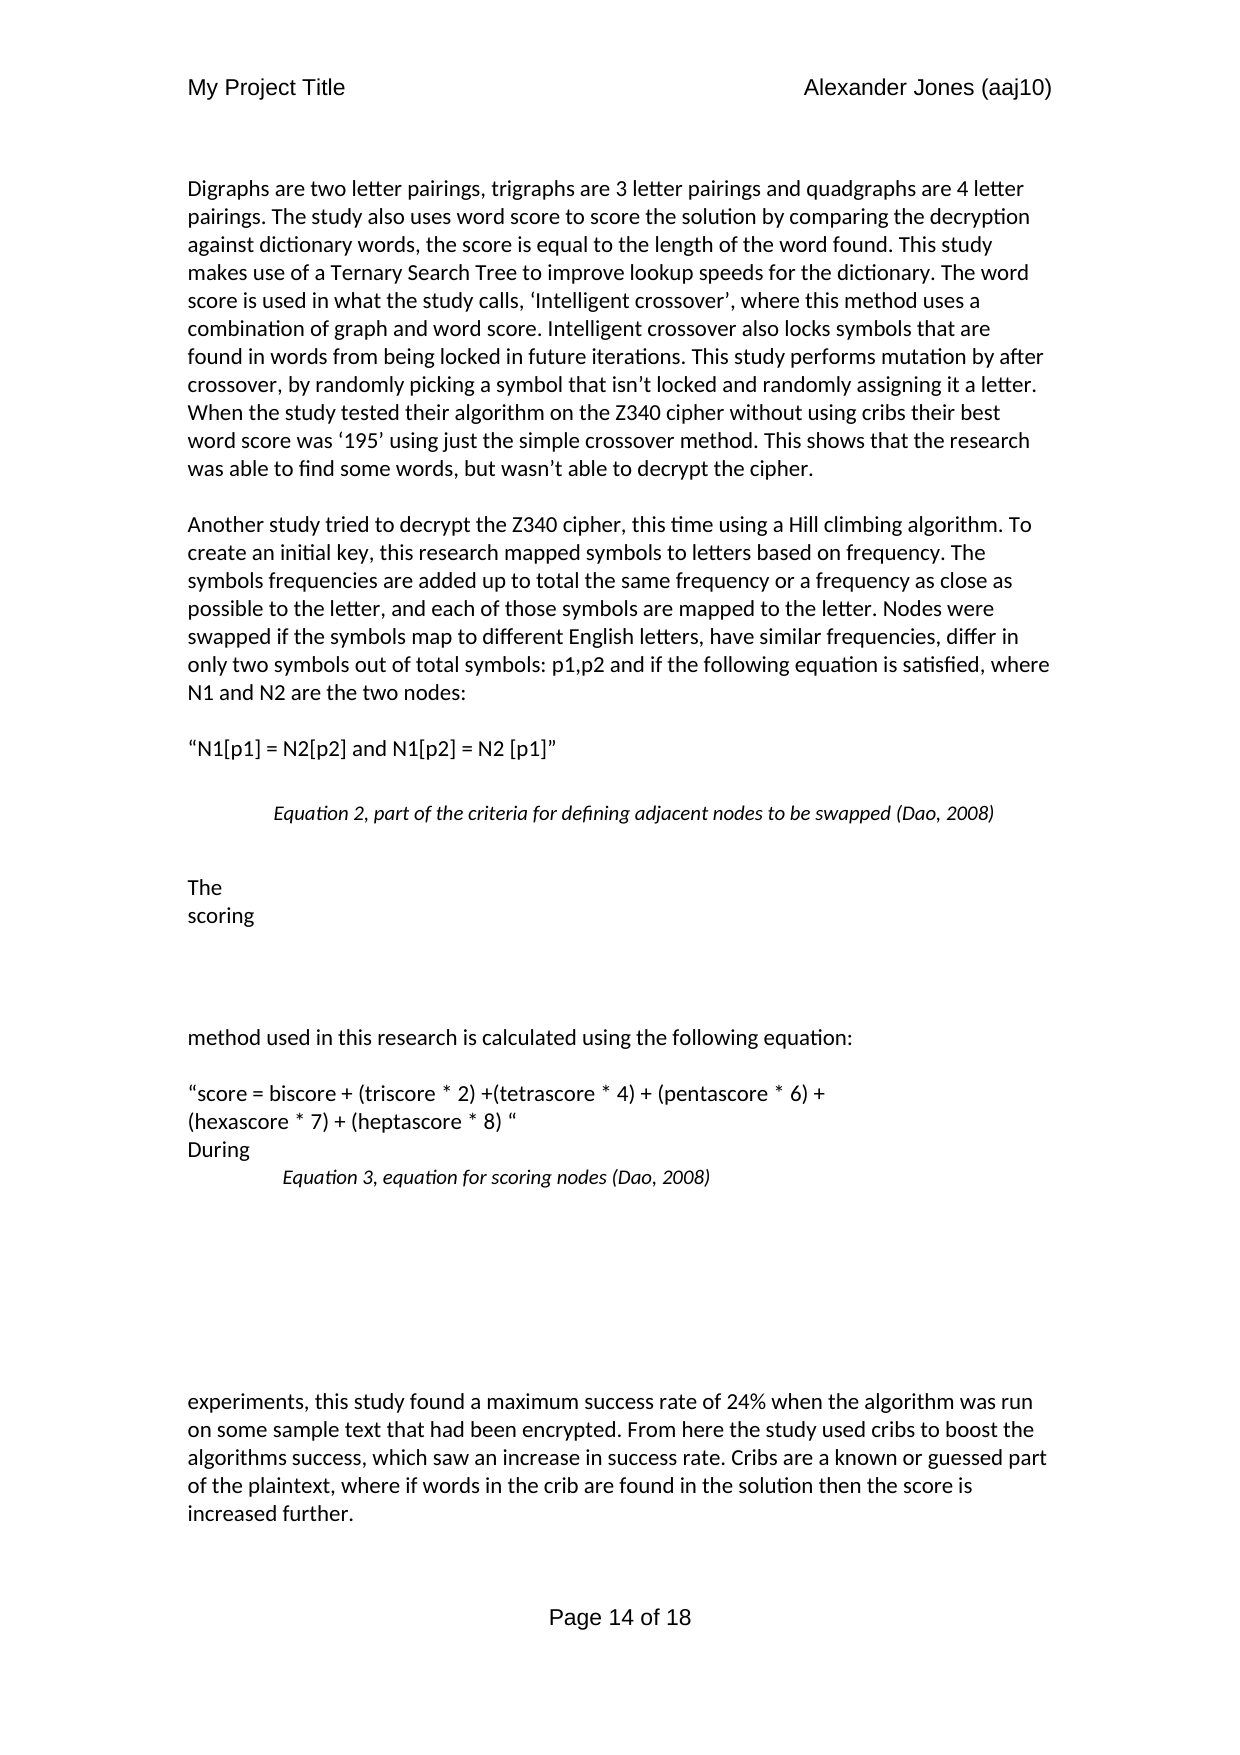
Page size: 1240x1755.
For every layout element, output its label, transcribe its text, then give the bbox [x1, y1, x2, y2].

text (hexascore * 7) + (heptascore * 8) “ [187, 1107, 1052, 1135]
text Digraphs are two letter pairings, trigraphs are 3 letter pairings and quadgraphs are 4 letter pairings. The study also uses word score to score the solution by comparing the decryption against dictionary words, the score is equal to the length of the word found. This study makes use of a Ternary Search Tree to improve lookup speeds for the dictionary. The word score is used in what the study calls, ‘Intelligent crossover’, where this method uses a combination of graph and word score. Intelligent crossover also locks symbols that are found in words from being locked in future iterations. This study performs mutation by after crossover, by randomly picking a symbol that isn’t locked and randomly assigning it a letter. When the study tested their algorithm on the Z340 cipher without using cribs their best word score was ‘195’ using just the simple crossover method. This shows that the research was able to find some words, but wasn’t able to decrypt the cipher. [187, 174, 1052, 482]
text Equation 3, equation for scoring nodes (Dao, 2008) [282, 1164, 991, 1190]
text “N1[p1] = N2[p2] and N1[p2] = N2 [p1]” [187, 734, 1052, 763]
text Equation 2, part of the criteria for defining adjacent nodes to be swapped (Dao, 2008) [273, 800, 1037, 826]
text The scoring method used in this research is calculated using the following equation: [187, 873, 1052, 1051]
text “score = biscore + (triscore * 2) +(tetrascore * 4) + (pentascore * 6) + [187, 1079, 1052, 1107]
text [267, 1157, 1006, 1387]
text During experiments, this study found a maximum success rate of 24% when the algorithm was run on some sample text that had been encrypted. From here the study used cribs to boost the algorithms success, which saw an increase in success rate. Cribs are a known or guessed part of the plaintext, where if words in the crib are found in the solution then the score is increased further. [187, 1135, 1052, 1528]
text Another study tried to decrypt the Z340 cipher, this time using a Hill climbing algorithm. To create an initial key, this research mapped symbols to letters based on frequency. The symbols frequencies are added up to total the same frequency or a frequency as close as possible to the letter, and each of those symbols are mapped to the letter. Nodes were swapped if the symbols map to different English letters, have similar frequencies, differ in only two symbols out of total symbols: p1,p2 and if the following equation is satisfied, where N1 and N2 are the two nodes: [187, 510, 1052, 707]
